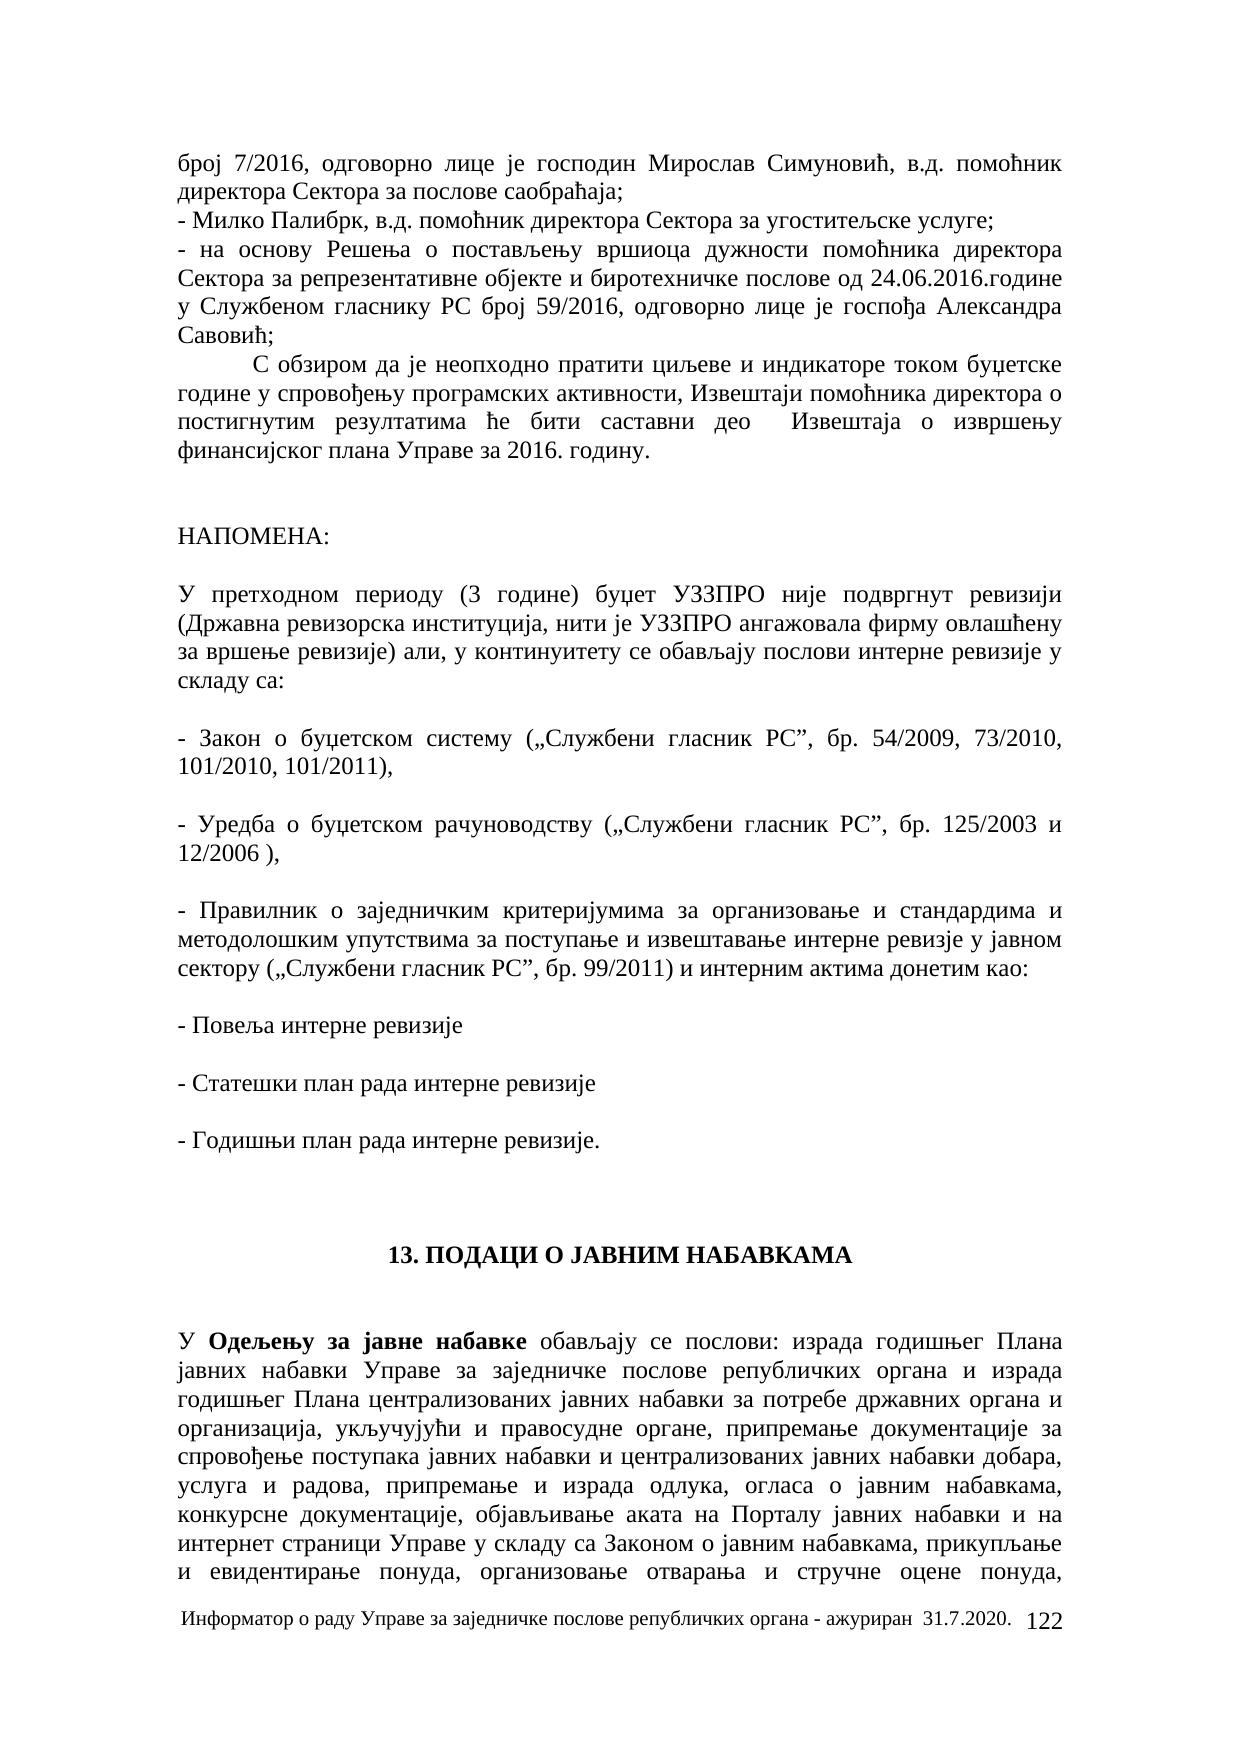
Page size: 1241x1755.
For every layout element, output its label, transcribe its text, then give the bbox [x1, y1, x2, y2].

text број 7/2016, одговорно лице је господин Мирослав Симуновић, в.д. помоћник директора Сектора за послове саобраћаја; [177, 148, 1063, 205]
text - Милко Палибрк, в.д. помоћник директора Сектора за угоститељске услуге; [177, 205, 1063, 234]
text С обзиром да је неопходно пратити циљеве и индикаторе током буџетске године у спровођењу програмских активности, Извештаји помоћника директора о постигнутим резултатима ће бити саставни део Извештаја о извршењу финансијског плана Управе за 2016. годину. [177, 349, 1063, 464]
text - Статешки план рада интерне ревизије [177, 1068, 1063, 1096]
text - Правилник о заједничким критеријумима за организовање и стандардима и методолошким упутствима за поступање и извештавање интерне ревизје у јавном сектору („Службени гласник РС”, бр. 99/2011) и интерним актима донетим као: [177, 895, 1063, 981]
text - Уредба о буџетском рачуноводству („Службени гласник РС”, бр. 125/2003 и 12/2006 ), [177, 809, 1063, 866]
text - Повеља интерне ревизије [177, 1010, 1063, 1039]
text - Годишњи план рада интерне ревизије. [177, 1125, 1063, 1154]
text - на основу Решења о постављењу вршиоца дужности помоћника директора Сектора за репрезентативне објекте и биротехничке послове од 24.06.2016.године у Службеном гласнику РС број 59/2016, одговорно лице је госпођа Александра Савовић; [177, 234, 1063, 349]
text - Закон о буџетском систему („Службени гласник РС”, бр. 54/2009, 73/2010, 101/2010, 101/2011), [177, 723, 1063, 780]
text 13. ПОДАЦИ О ЈАВНИМ НАБАВКАМА [177, 1240, 1063, 1269]
text У претходном периоду (3 године) буџет УЗЗПРО није подвргнут ревизији (Државна ревизорска институција, нити је УЗЗПРО ангажовала фирму овлашћену за вршење ревизије) али, у континуитету се обављају послови интерне ревизије у складу са: [177, 579, 1063, 694]
text НАПОМЕНА: [177, 521, 1063, 550]
text У Одељењу за јавне набавке обављају се послови: израда годишњег Плана јавних набавки Управе за заједничке послове републичких органа и израда годишњег Плана централизованих јавних набавки за потребе државних органа и организација, укључујући и правосудне органе, припремање документације за спровођење поступака јавних набавки и централизованих јавних набавки добара, услуга и радова, припремање и израда одлука, огласа о јавним набавкама, конкурсне документације, објављивање аката на Порталу јавних набавки и на интернет страници Управе у складу са Законом о јавним набавкама, прикупљање и евидентирање понуда, организовање отварања и стручне оцене понуда, [177, 1326, 1063, 1585]
